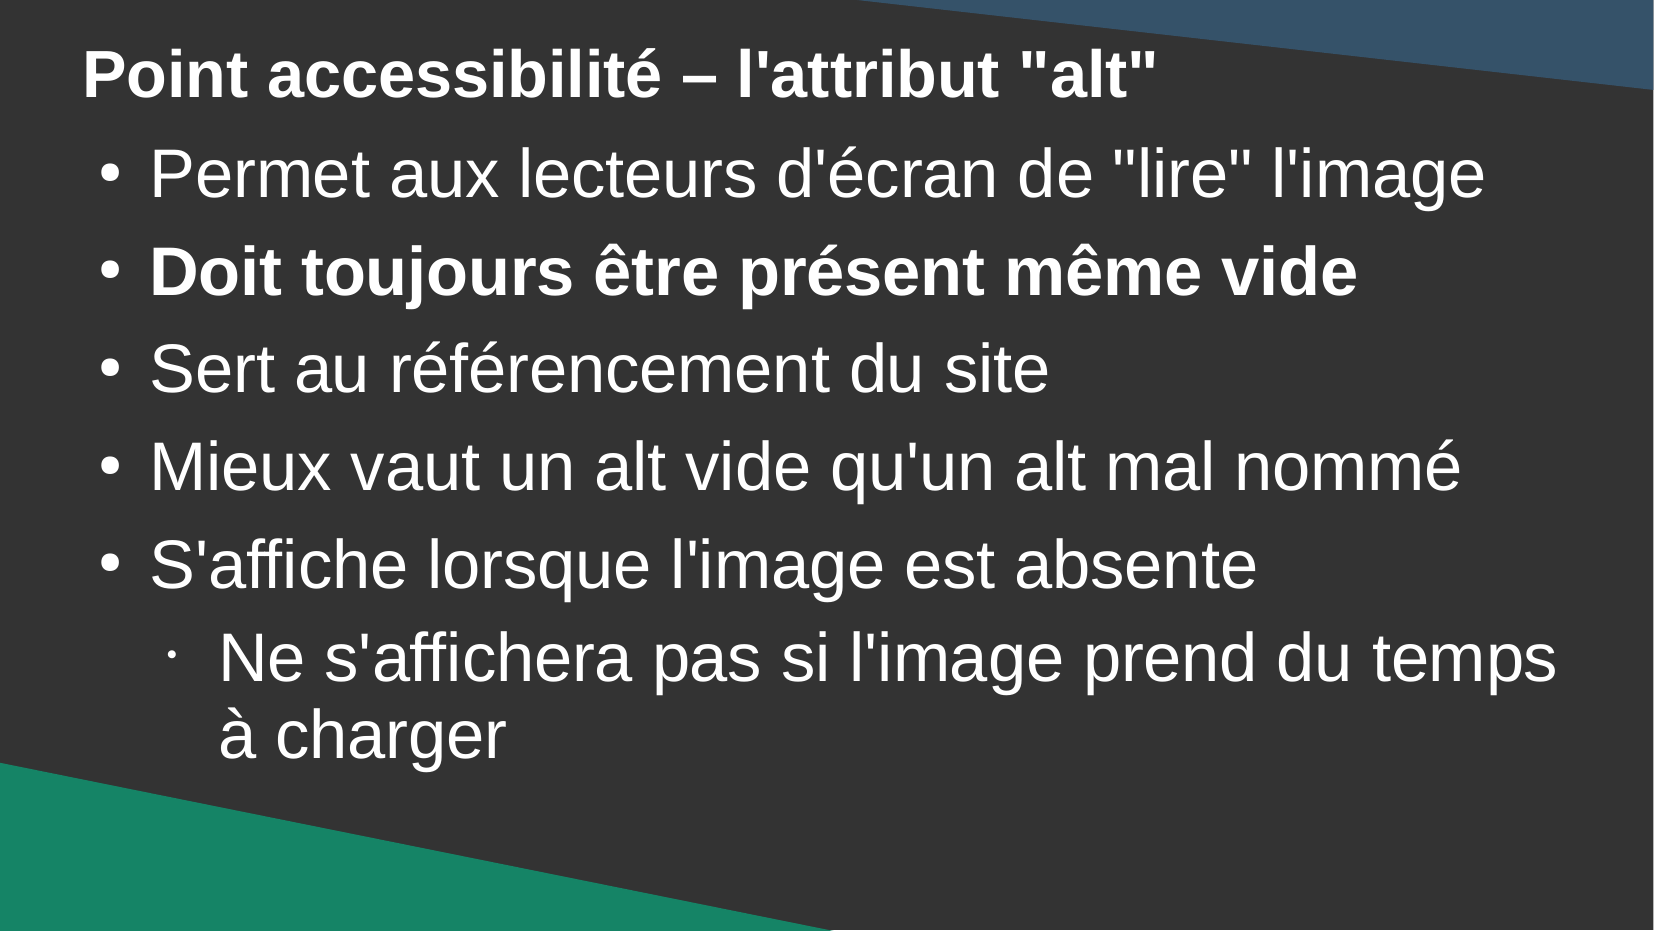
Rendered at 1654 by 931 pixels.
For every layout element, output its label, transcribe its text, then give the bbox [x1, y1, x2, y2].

text_box [857, 0, 1654, 90]
title Point accessibilité – l'attribut "alt" [82, 37, 1571, 122]
list Permet aux lecteurs d'écran de "lire" l'image Doit toujours être présent même vide Sert au référencement du site Mieux vaut un alt vide qu'un alt mal nommé S'affiche lorsque l'image est absente Ne s'affichera pas si l'image prend du temps à charger [80, 135, 1605, 780]
text_box [0, 762, 834, 931]
